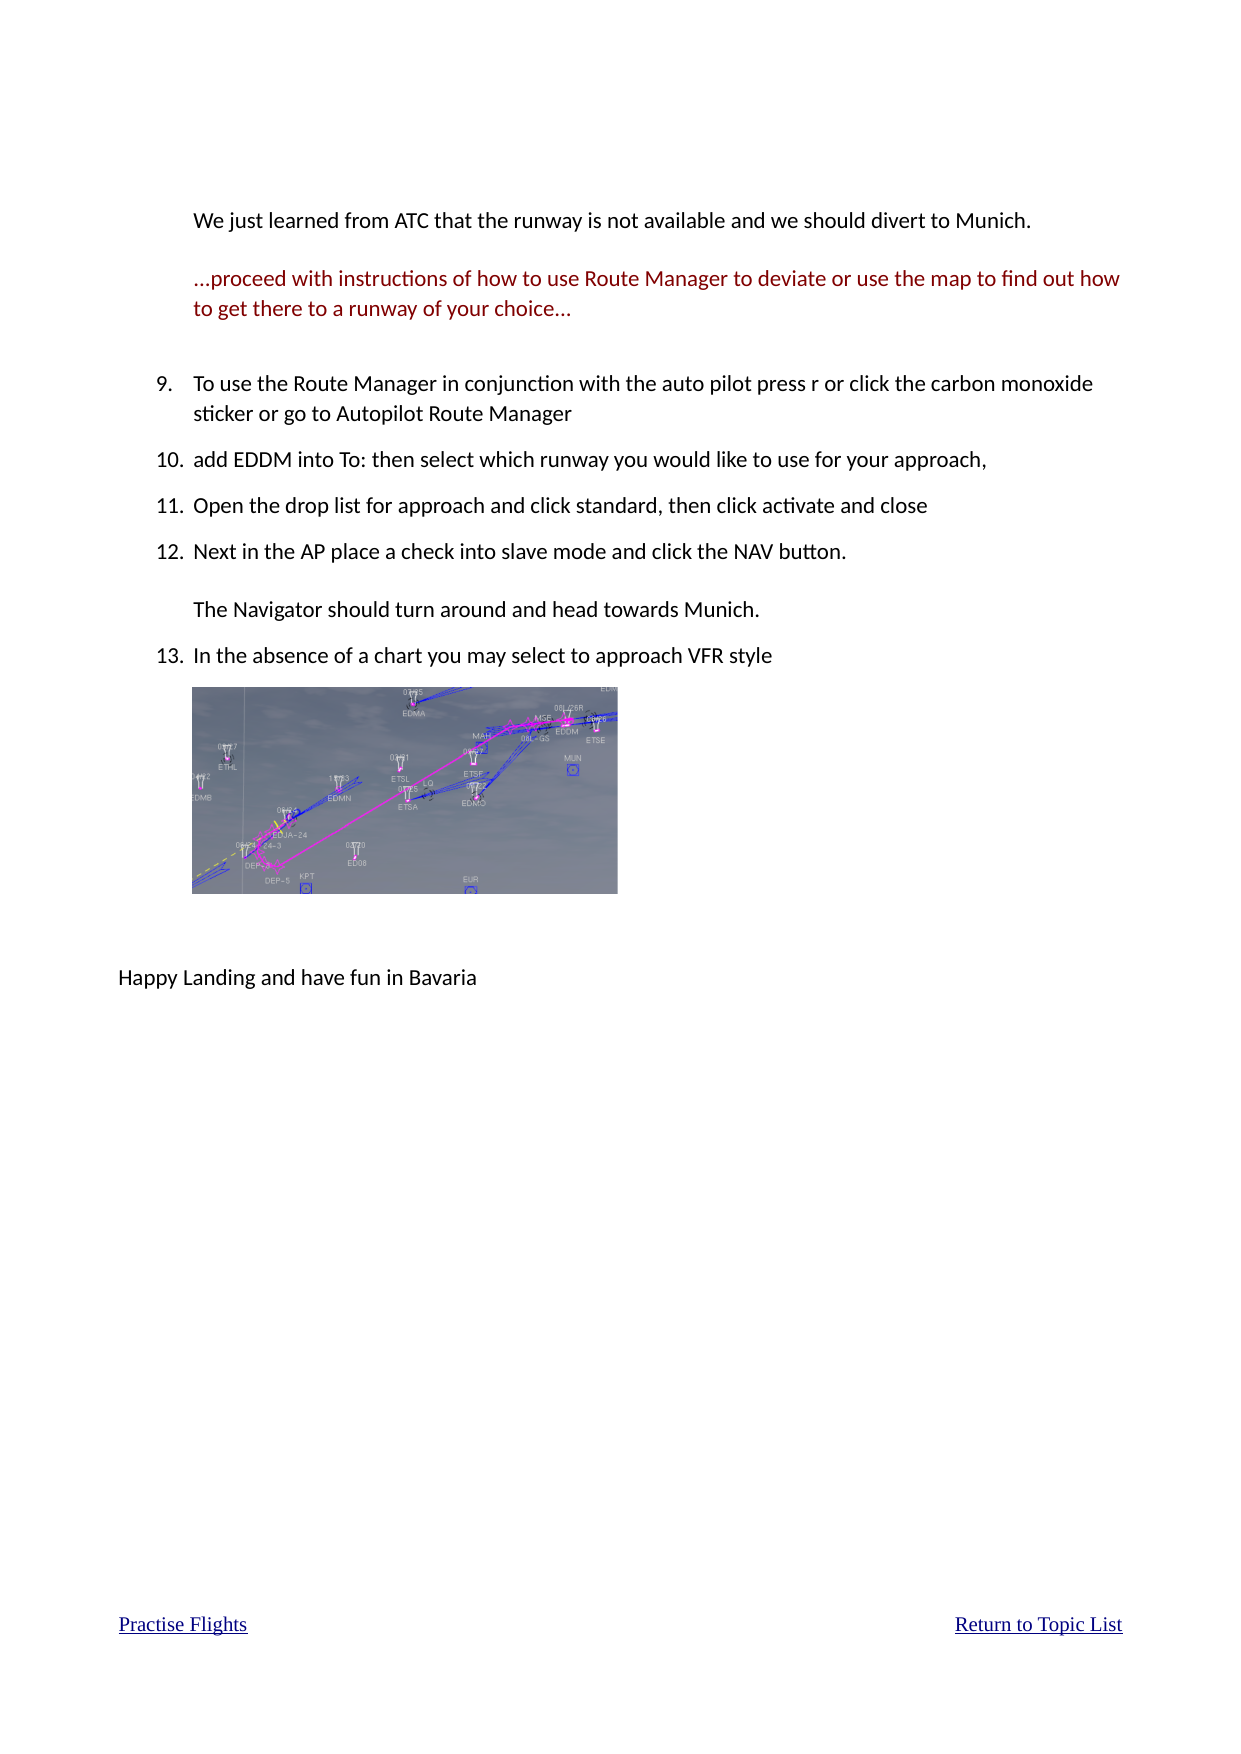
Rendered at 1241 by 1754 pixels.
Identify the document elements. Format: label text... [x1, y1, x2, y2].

list Open the drop list for approach and click standard, then click activate and close [156, 491, 1122, 519]
list add EDDM into To: then select which runway you would like to use for your approach, [156, 445, 1122, 473]
text Happy Landing and have fun in Bavaria [118, 963, 1122, 991]
list Next in the AP place a check into slave mode and click the NAV button. The Navigator should turn around and head towards Munich. [156, 537, 1122, 623]
list To use the Route Manager in conjunction with the auto pilot press r or click the carbon monoxide sticker or go to Autopilot Route Manager [156, 369, 1122, 427]
list In the absence of a chart you may select to approach VFR style [156, 642, 1122, 669]
list We just learned from ATC that the runway is not available and we should divert to Munich. ...proceed with instructions of how to use Route Manager to deviate or use the map to find out how to get there to a runway of your choice... [156, 176, 1122, 351]
